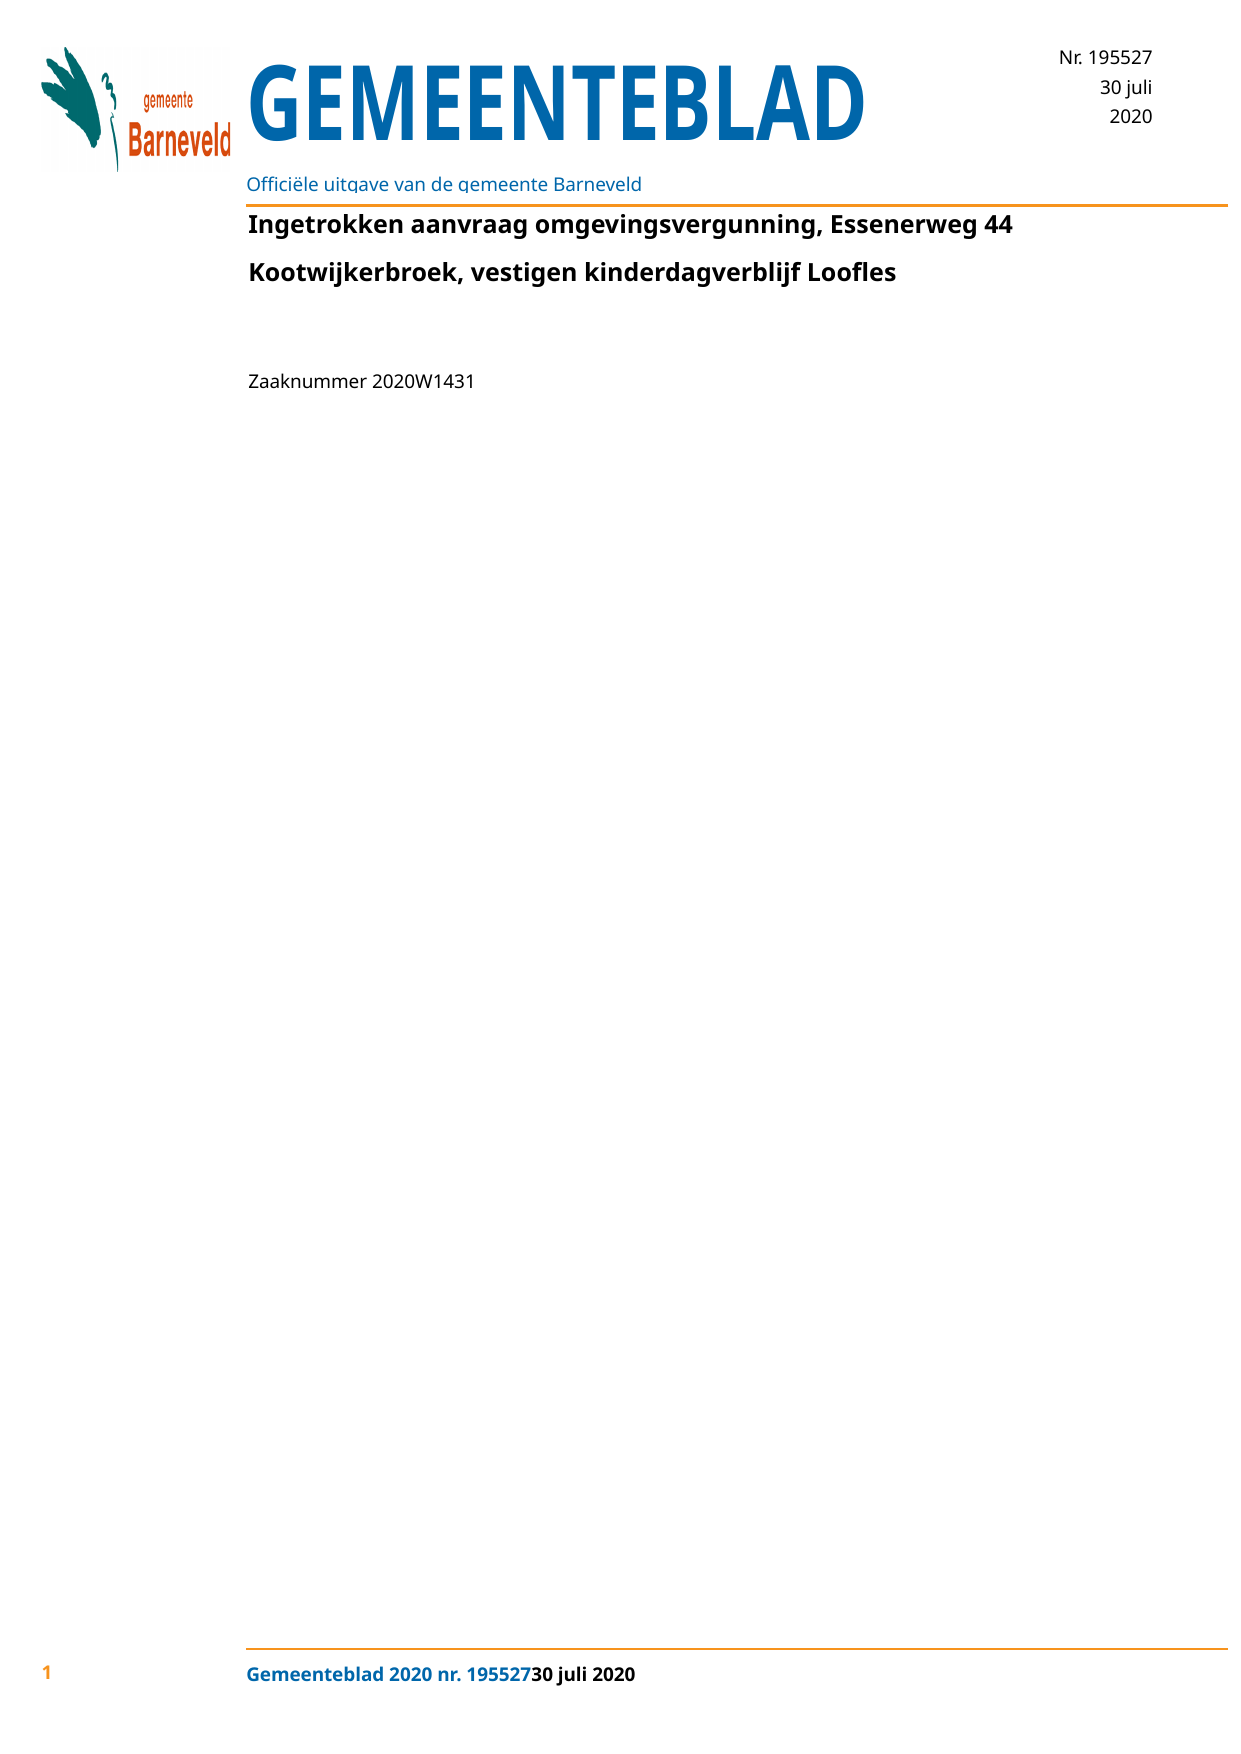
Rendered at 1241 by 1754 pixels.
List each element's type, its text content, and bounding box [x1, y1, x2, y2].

text Ingetrokken aanvraag omgevingsvergunning, Essenerweg 44 Kootwijkerbroek, vestigen kinderdagverblijf Loofles [248, 207, 1152, 288]
picture [41, 47, 231, 172]
text Zaaknummer 2020W1431 [248, 368, 1152, 394]
